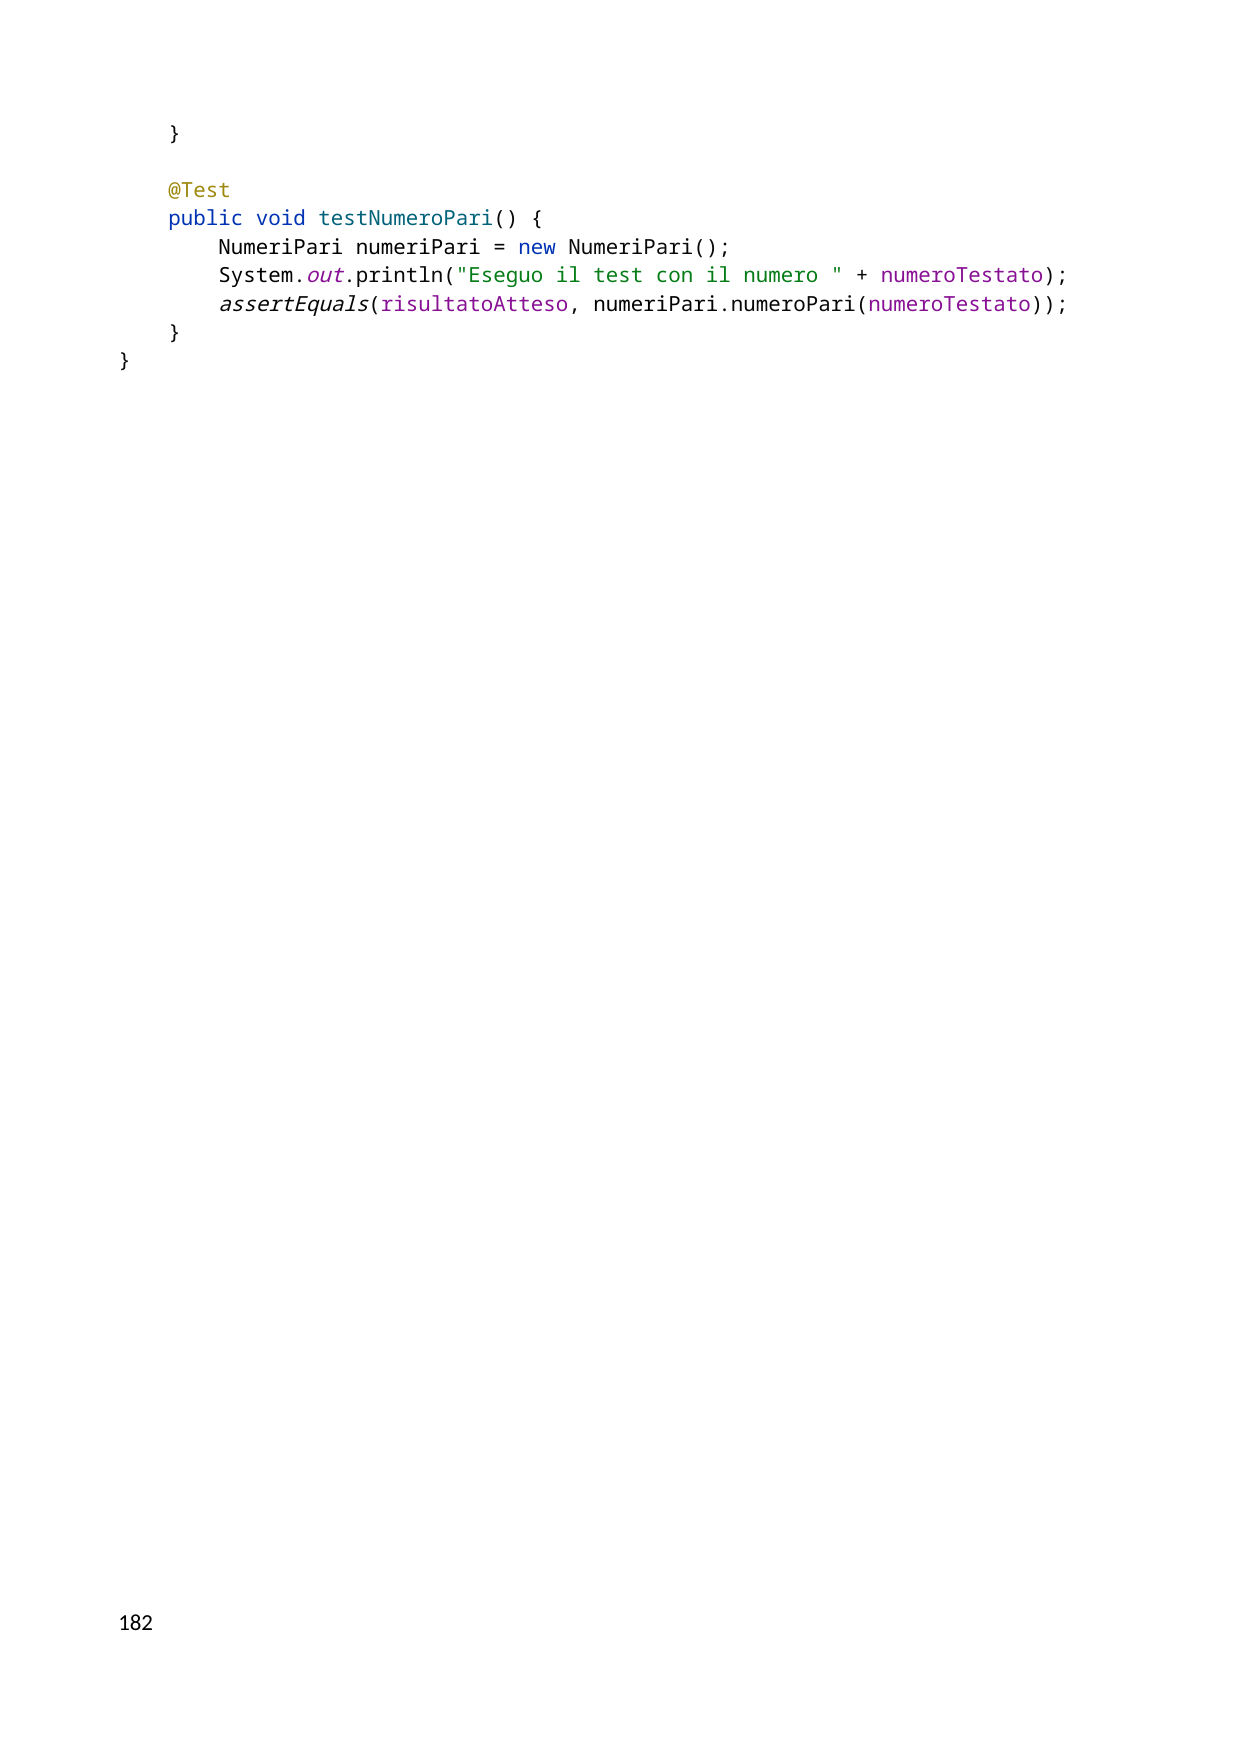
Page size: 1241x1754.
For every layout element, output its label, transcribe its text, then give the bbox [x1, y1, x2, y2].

text } @Test public void testNumeroPari() { NumeriPari numeriPari = new NumeriPari(); System.out.println("Eseguo il test con il numero " + numeroTestato); assertEquals(risultatoAtteso, numeriPari.numeroPari(numeroTestato)); } } [118, 118, 1122, 374]
